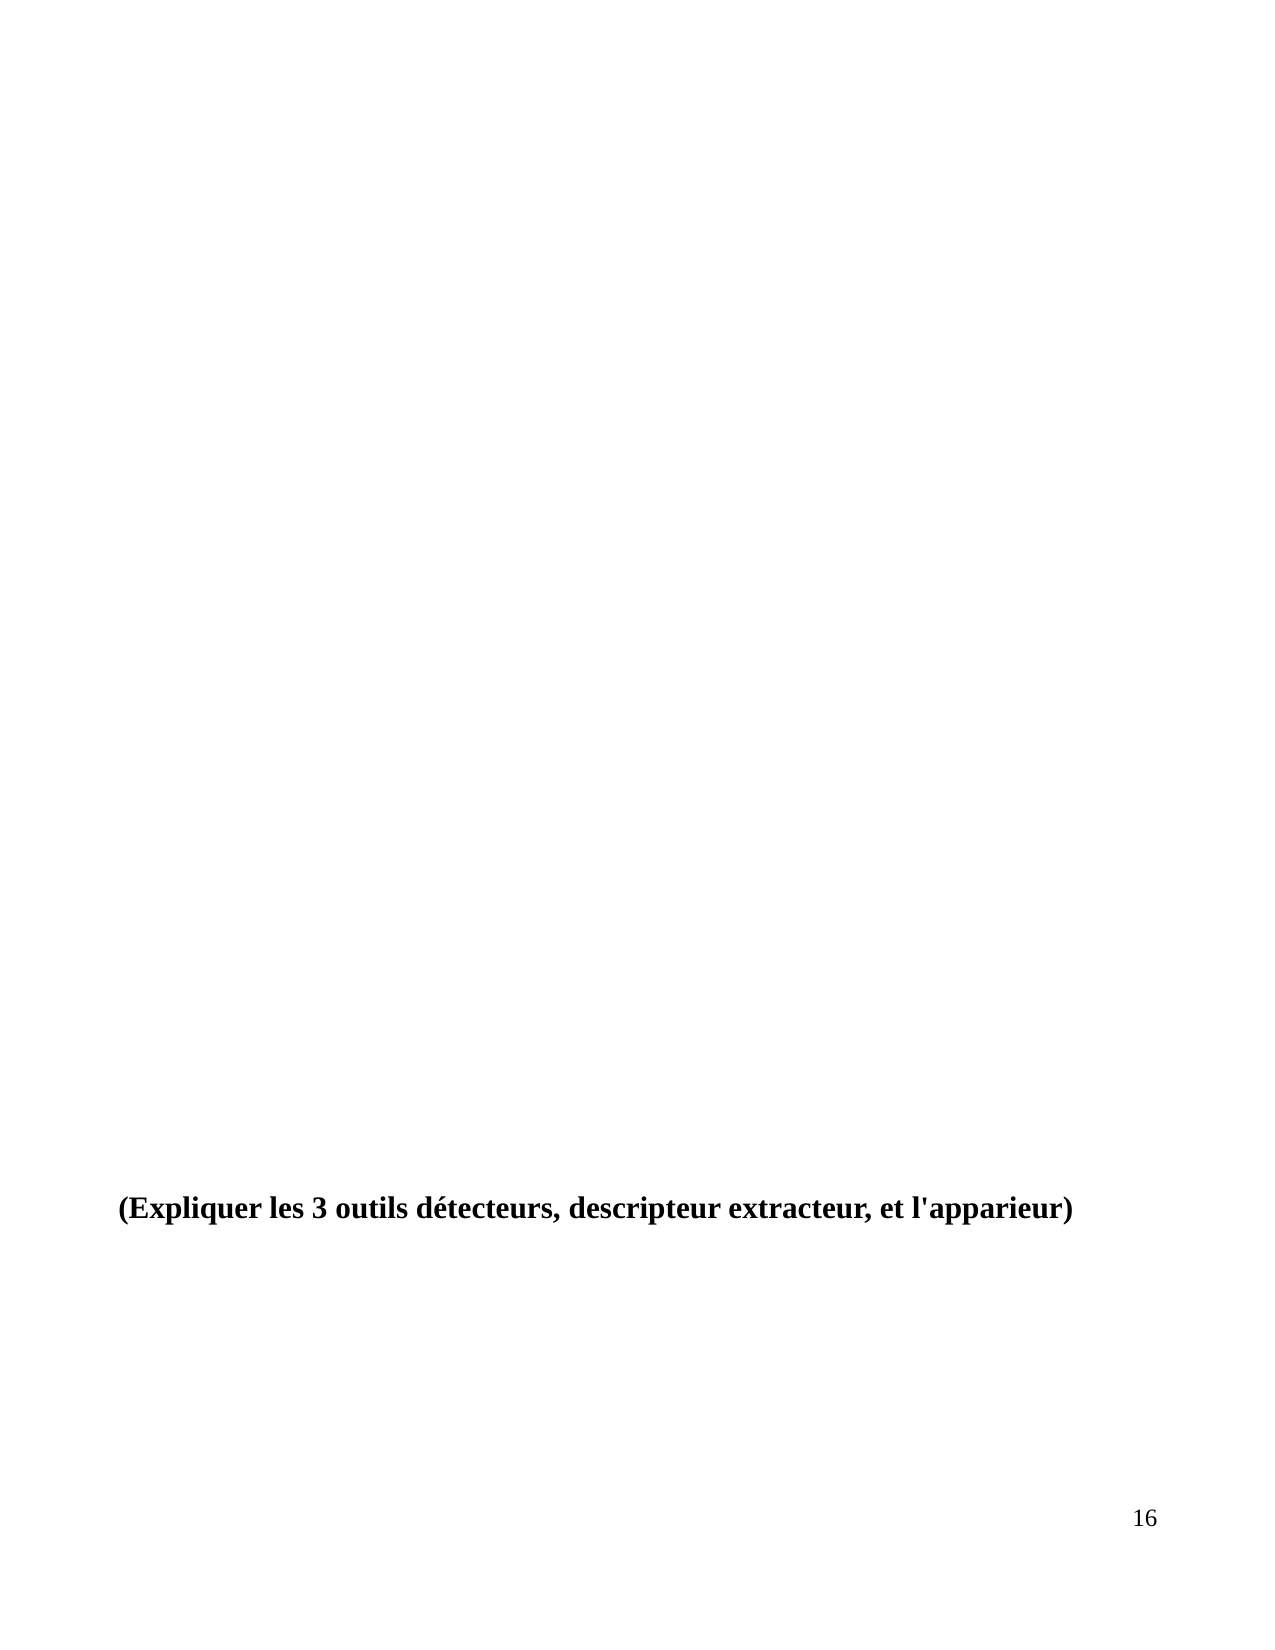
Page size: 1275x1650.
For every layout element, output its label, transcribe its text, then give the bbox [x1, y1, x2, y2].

text (Expliquer les 3 outils détecteurs, descripteur extracteur, et l'apparieur) [118, 1189, 1157, 1225]
